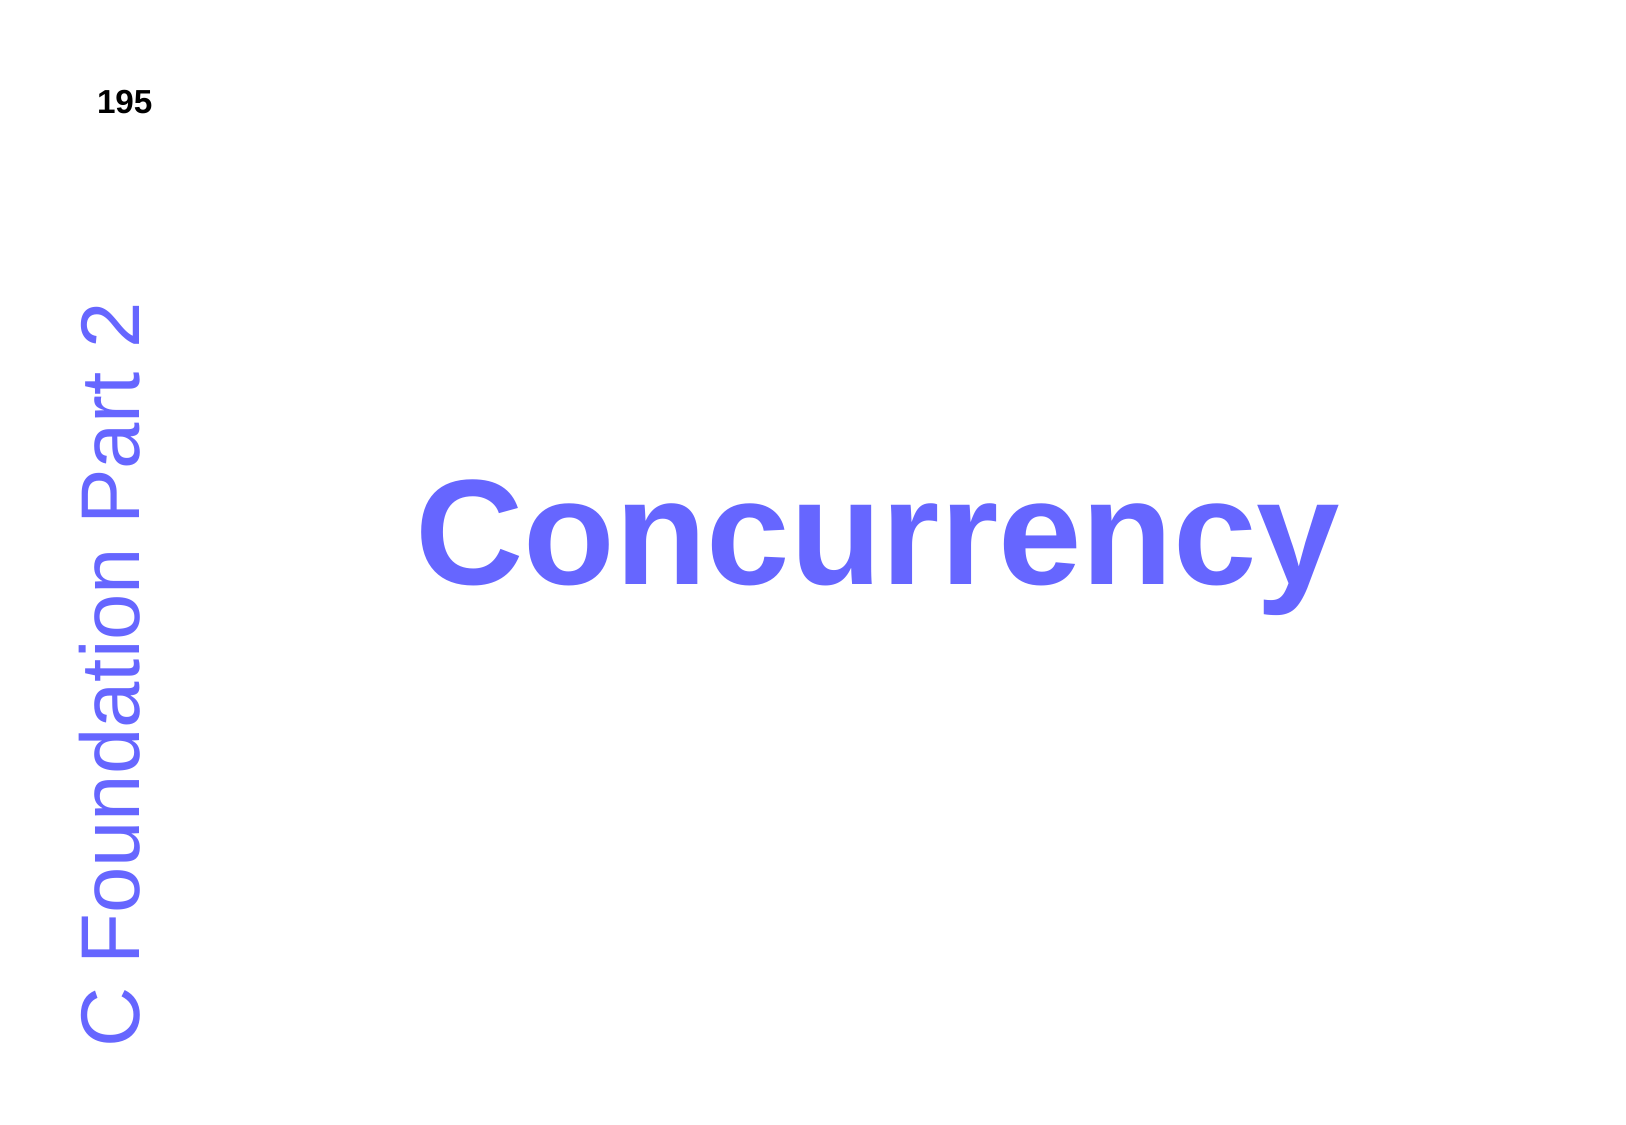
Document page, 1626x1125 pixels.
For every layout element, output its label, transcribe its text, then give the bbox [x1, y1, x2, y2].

title C Foundation Part 2 [37, 162, 176, 1063]
text_box Concurrency [400, 426, 1356, 622]
